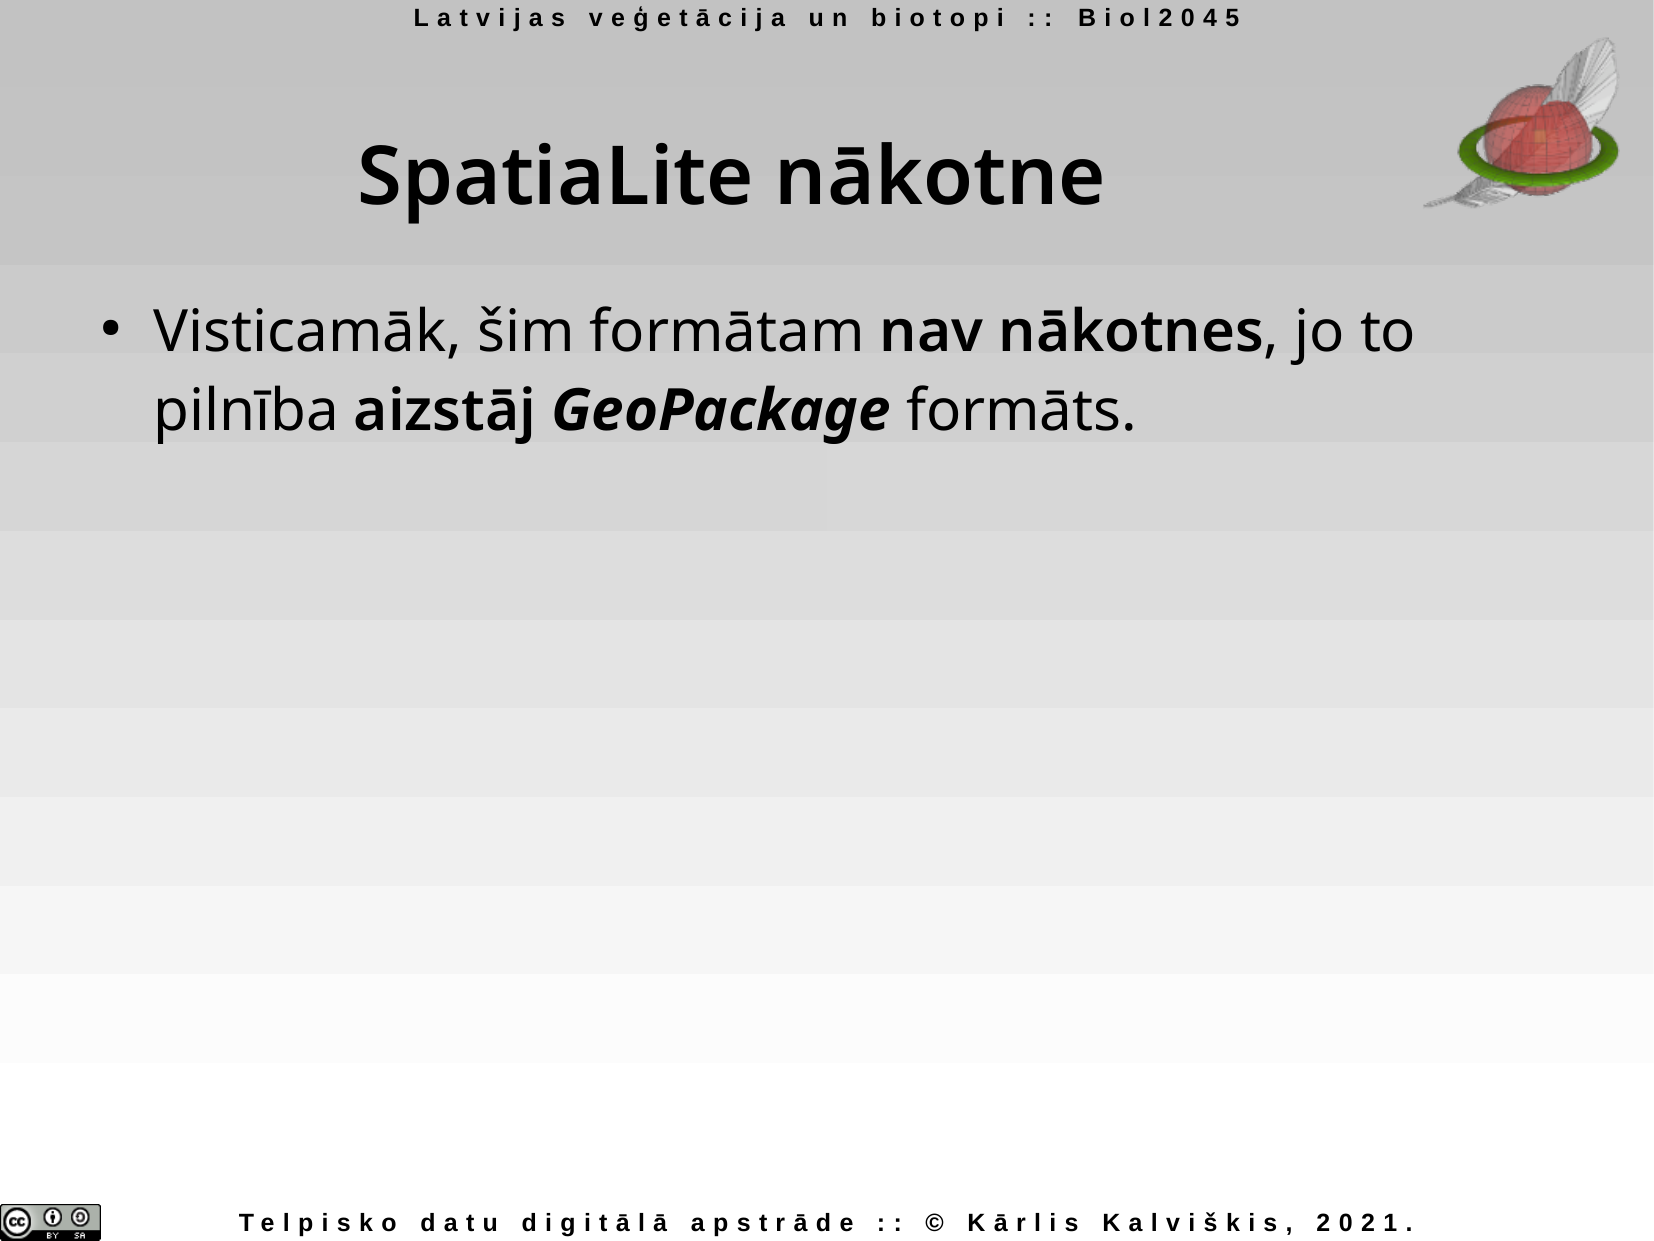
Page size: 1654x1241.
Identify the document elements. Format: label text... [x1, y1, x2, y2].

list Visticamāk, šim formātam nav nākotnes, jo to pilnība aizstāj GeoPackage formāts. [82, 289, 1571, 1113]
picture [0, 0, 1654, 1241]
title SpatiaLite nākotne [29, 49, 1435, 296]
